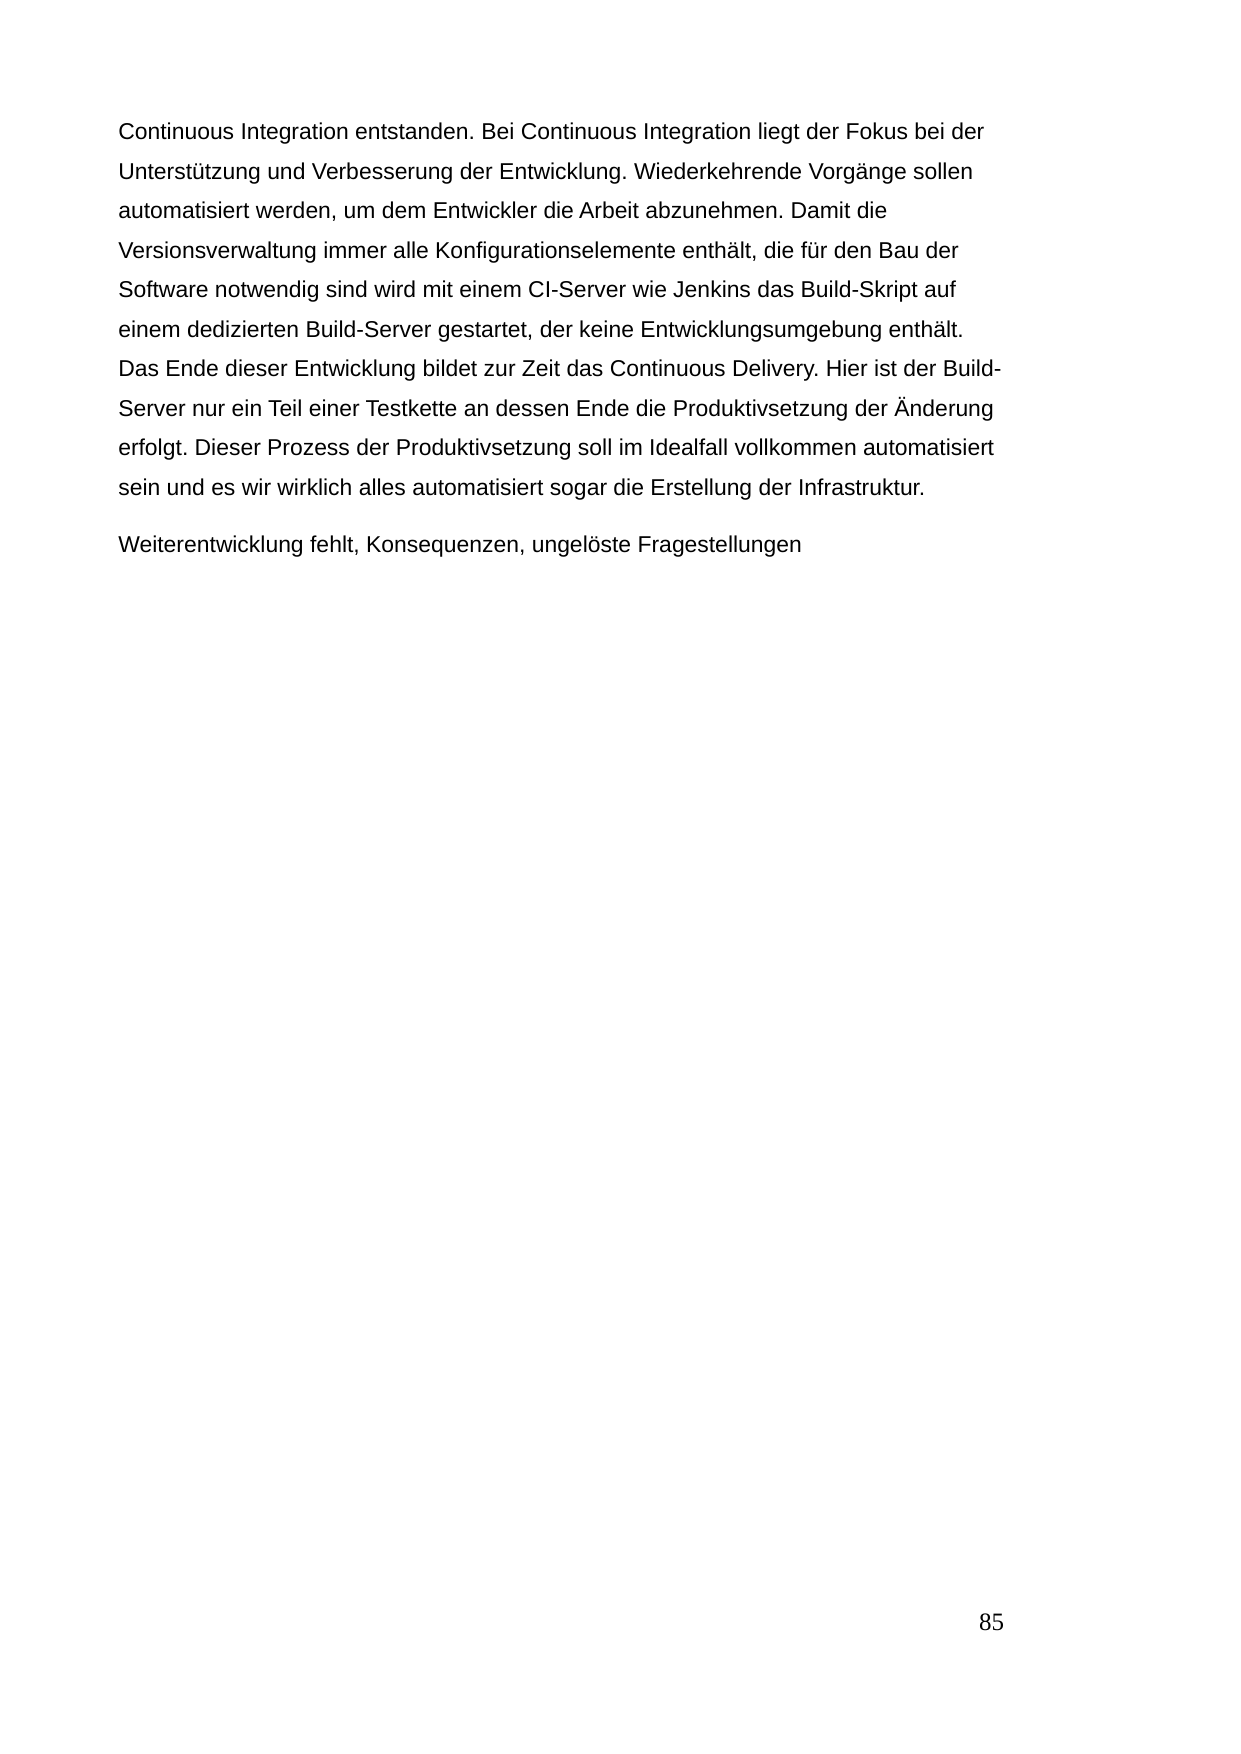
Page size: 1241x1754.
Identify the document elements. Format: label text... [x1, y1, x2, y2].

text Weiterentwicklung fehlt, Konsequenzen, ungelöste Fragestellungen [118, 531, 1004, 557]
text Continuous Integration entstanden. Bei Continuous Integration liegt der Fokus bei der Unterstützung und Verbesserung der Entwicklung. Wiederkehrende Vorgänge sollen automatisiert werden, um dem Entwickler die Arbeit abzunehmen. Damit die Versionsverwaltung immer alle Konfigurationselemente enthält, die für den Bau der Software notwendig sind wird mit einem CI-Server wie Jenkins das Build-Skript auf einem dedizierten Build-Server gestartet, der keine Entwicklungsumgebung enthält. Das Ende dieser Entwicklung bildet zur Zeit das Continuous Delivery. Hier ist der Build-Server nur ein Teil einer Testkette an dessen Ende die Produktivsetzung der Änderung erfolgt. Dieser Prozess der Produktivsetzung soll im Idealfall vollkommen automatisiert sein und es wir wirklich alles automatisiert sogar die Erstellung der Infrastruktur. [118, 118, 1004, 500]
